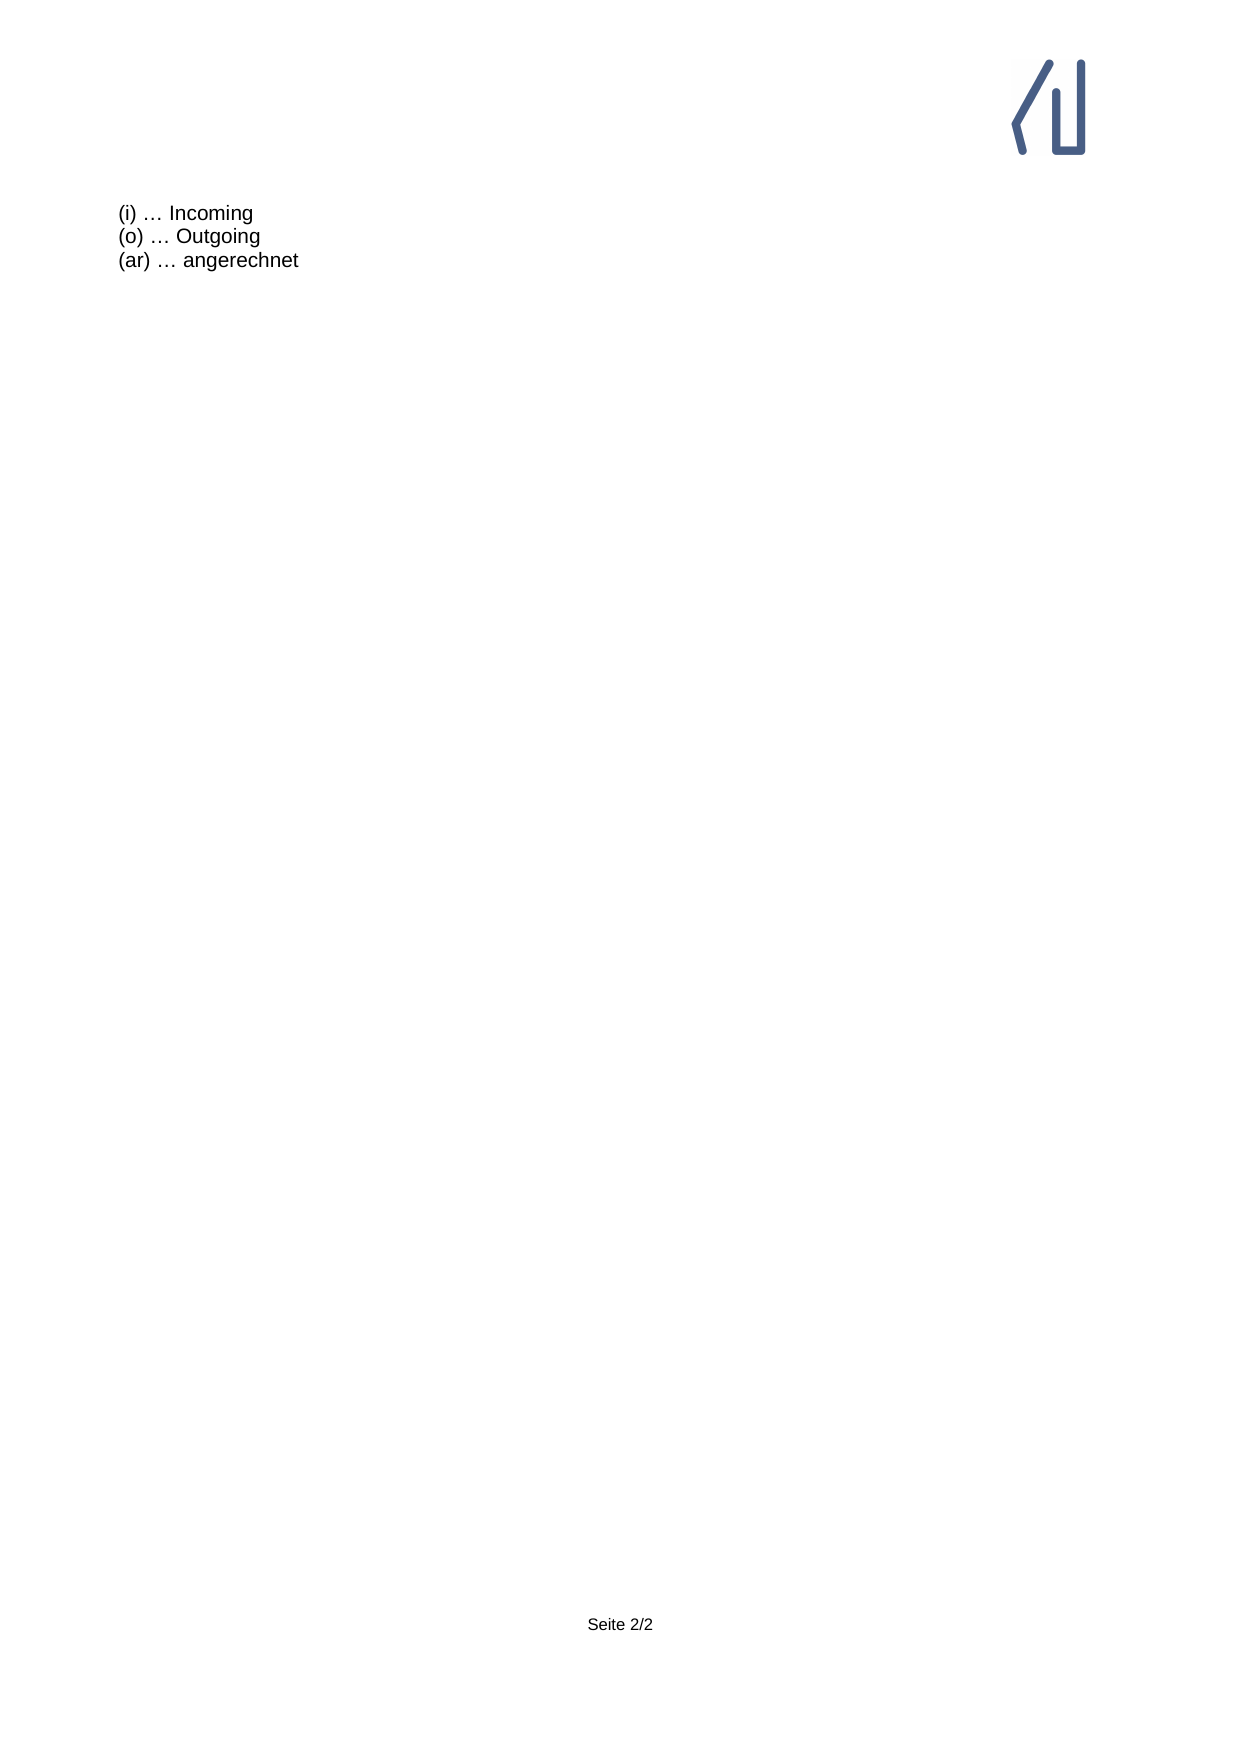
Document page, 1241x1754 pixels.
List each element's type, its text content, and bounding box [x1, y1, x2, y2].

text (ar) … angerechnet [118, 248, 1122, 272]
text (i) … Incoming [118, 200, 1122, 224]
text (o) … Outgoing [118, 224, 1122, 248]
picture [1011, 59, 1087, 156]
